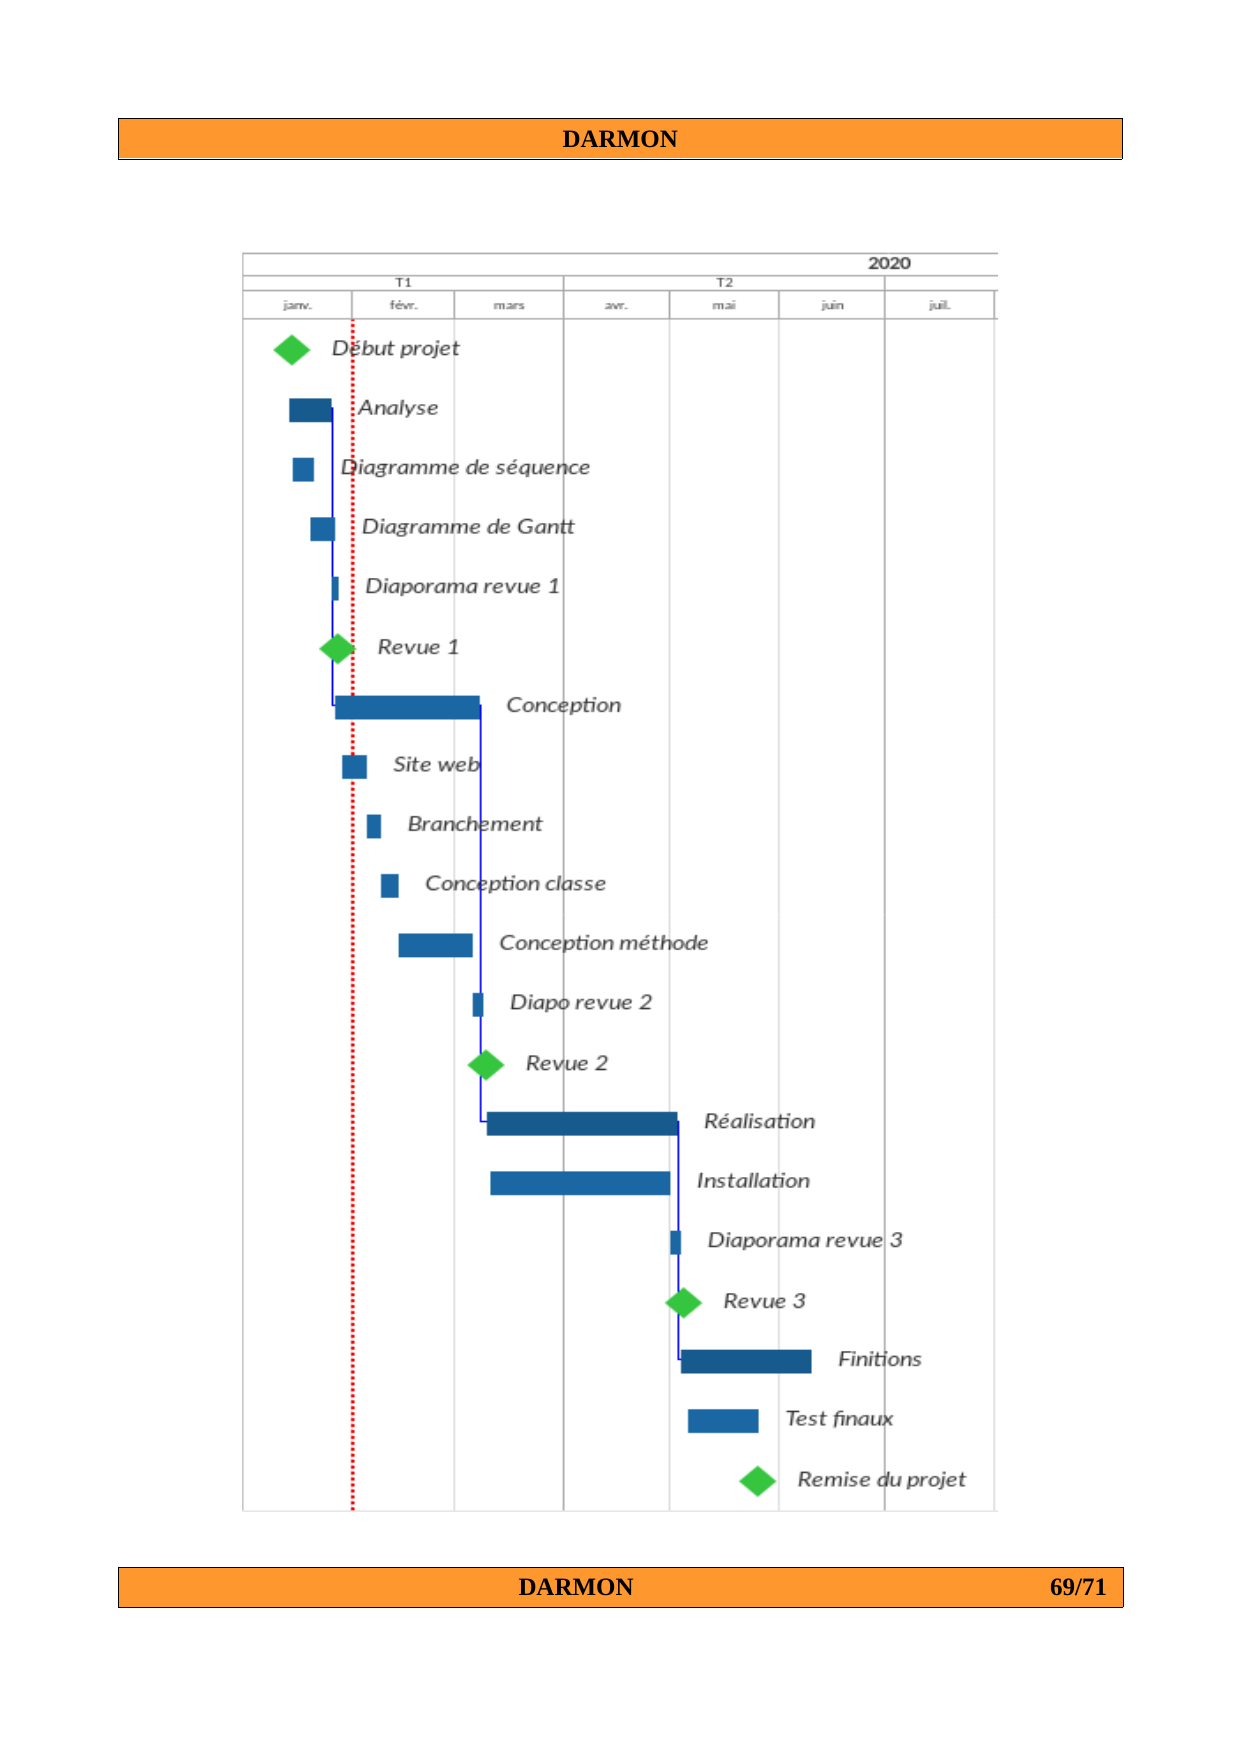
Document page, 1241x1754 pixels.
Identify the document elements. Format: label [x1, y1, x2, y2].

picture [242, 245, 999, 1512]
